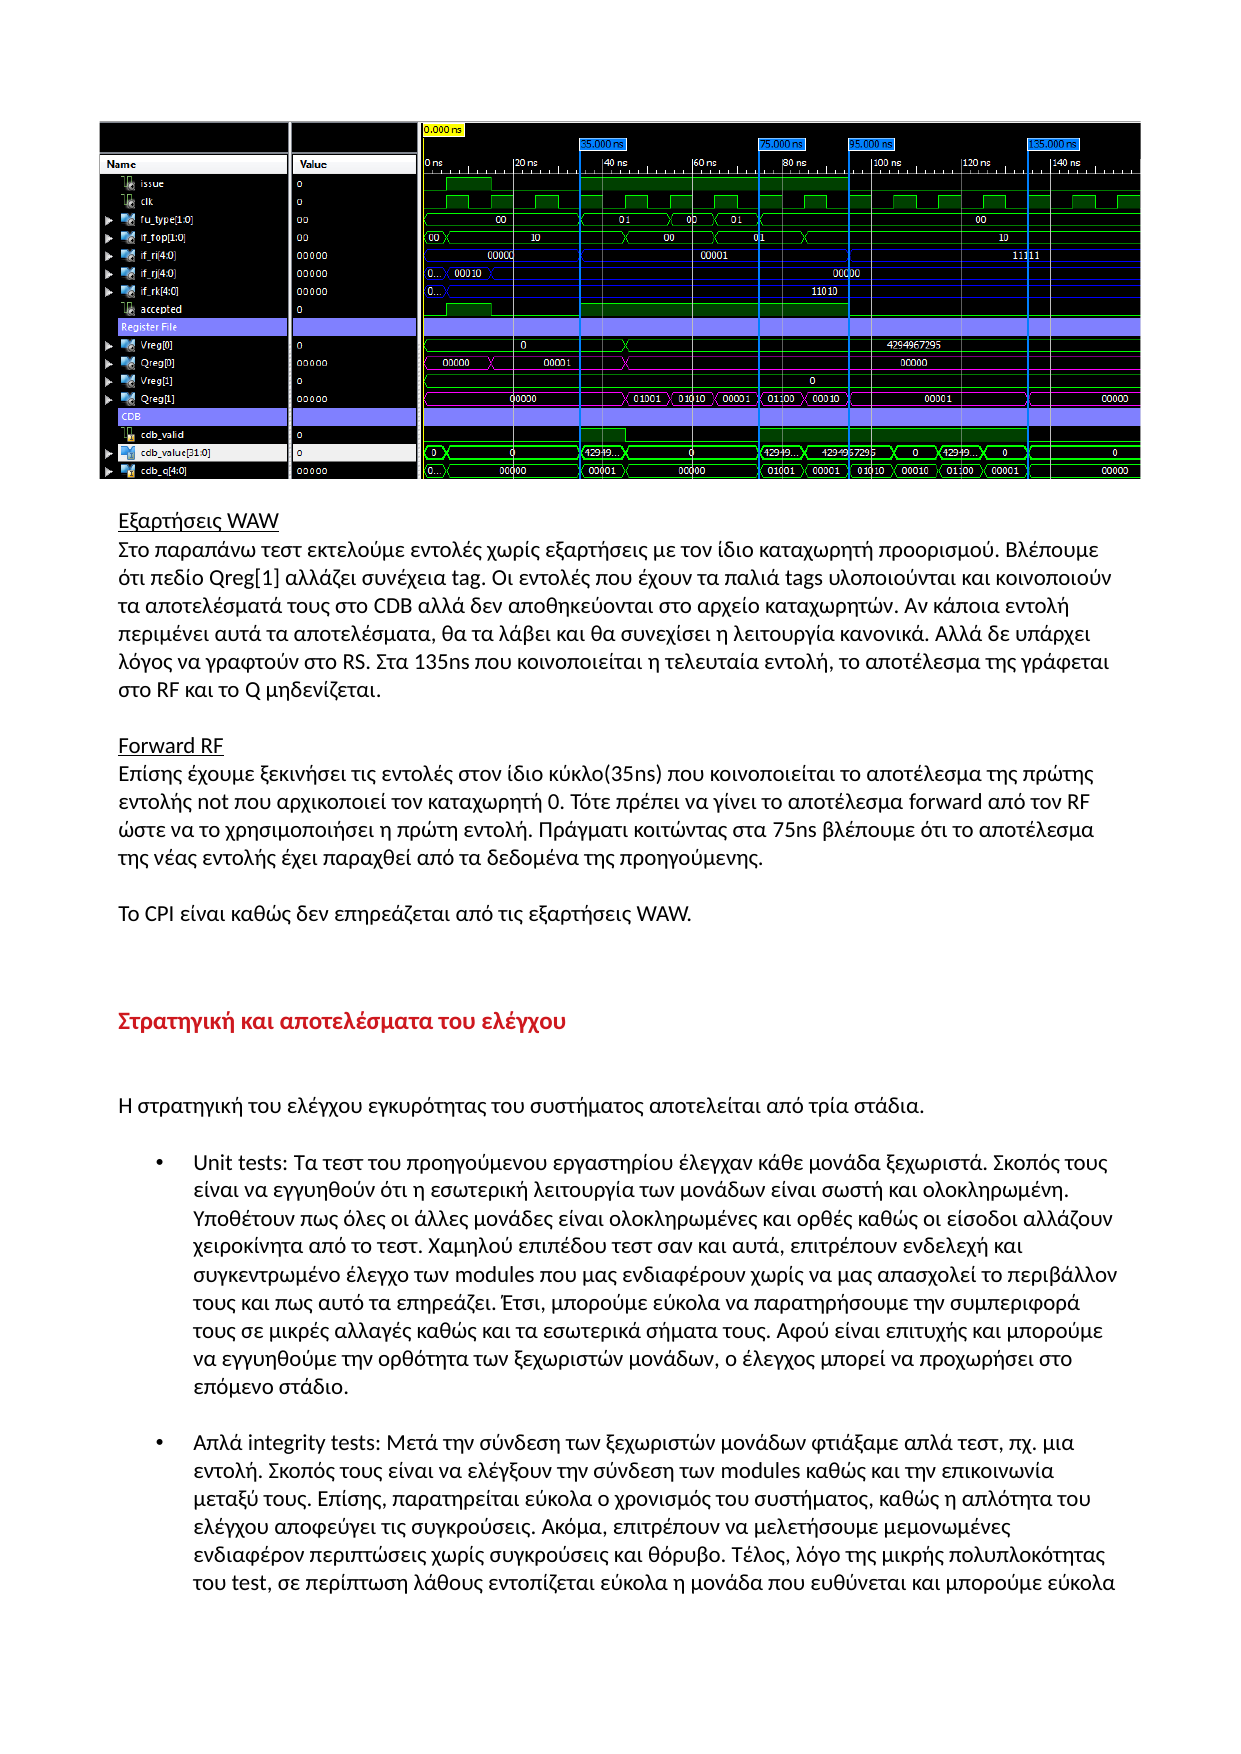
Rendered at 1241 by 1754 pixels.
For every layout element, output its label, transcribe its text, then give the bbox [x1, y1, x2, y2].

picture [99, 121, 1141, 479]
list Απλά integrity tests: Μετά την σύνδεση των ξεχωριστών μονάδων φτιάξαμε απλά τεστ, πχ. μια εντολή. Σκοπός τους είναι να ελέγξουν την σύνδεση των modules καθώς και την επικοινωνία μεταξύ τους. Επίσης, παρατηρείται εύκολα ο χρονισμός του συστήματος, καθώς η απλότητα του ελέγχου αποφεύγει τις συγκρούσεις. Ακόμα, επιτρέπουν να μελετήσουμε μεμονωμένες ενδιαφέρον περιπτώσεις χωρίς συγκρούσεις και θόρυβο. Τέλος, λόγο της μικρής πολυπλοκότητας του test, σε περίπτωση λάθους εντοπίζεται εύκολα η μονάδα που ευθύνεται και μπορούμε εύκολα [156, 1428, 1122, 1596]
text Εξαρτήσεις WAW [118, 507, 1122, 535]
list Unit tests: Τα τεστ του προηγούμενου εργαστηρίου έλεγχαν κάθε μονάδα ξεχωριστά. Σκοπός τους είναι να εγγυηθούν ότι η εσωτερική λειτουργία των μονάδων είναι σωστή και ολοκληρωμένη. Υποθέτουν πως όλες οι άλλες μονάδες είναι ολοκληρωμένες και ορθές καθώς οι είσοδοι αλλάζουν χειροκίνητα από το τεστ. Χαμηλού επιπέδου τεστ σαν και αυτά, επιτρέπουν ενδελεχή και συγκεντρωμένο έλεγχο των modules που μας ενδιαφέρουν χωρίς να μας απασχολεί το περιβάλλον τους και πως αυτό τα επηρεάζει. Έτσι, μπορούμε εύκολα να παρατηρήσουμε την συμπεριφορά τους σε μικρές αλλαγές καθώς και τα εσωτερικά σήματα τους. Αφού είναι επιτυχής και μπορούμε να εγγυηθούμε την ορθότητα των ξεχωριστών μονάδων, ο έλεγχος μπορεί να προχωρήσει στο επόμενο στάδιο. [156, 1148, 1122, 1400]
subtitle Στρατηγική και αποτελέσματα του ελέγχου [118, 1005, 1122, 1036]
text Επίσης έχουμε ξεκινήσει τις εντολές στον ίδιο κύκλο(35ns) που κοινοποιείται το αποτέλεσμα της πρώτης εντολής not που αρχικοποιεί τον καταχωρητή 0. Τότε πρέπει να γίνει το αποτέλεσμα forward από τον RF ώστε να το χρησιμοποιήσει η πρώτη εντολή. Πράγματι κοιτώντας στα 75ns βλέπουμε ότι το αποτέλεσμα της νέας εντολής έχει παραχθεί από τα δεδομένα της προηγούμενης. [118, 759, 1122, 871]
text Η στρατηγική του ελέγχου εγκυρότητας του συστήματος αποτελείται από τρία στάδια. [118, 1092, 1122, 1119]
text Στο παραπάνω τεστ εκτελούμε εντολές χωρίς εξαρτήσεις με τον ίδιο καταχωρητή προορισμού. Βλέπουμε ότι πεδίο Qreg[1] αλλάζει συνέχεια tag. Οι εντολές που έχουν τα παλιά tags υλοποιούνται και κοινοποιούν τα αποτελέσματά τους στο CDB αλλά δεν αποθηκεύονται στο αρχείο καταχωρητών. Αν κάποια εντολή περιμένει αυτά τα αποτελέσματα, θα τα λάβει και θα συνεχίσει η λειτουργία κανονικά. Αλλά δε υπάρχει λόγος να γραφτούν στο RS. Στα 135ns που κοινοποιείται η τελευταία εντολή, το αποτέλεσμα της γράφεται στο RF και το Q μηδενίζεται. [118, 535, 1122, 703]
text Forward RF [118, 731, 1122, 759]
text Το CPI είναι καθώς δεν επηρεάζεται από τις εξαρτήσεις WAW. [118, 899, 1122, 927]
